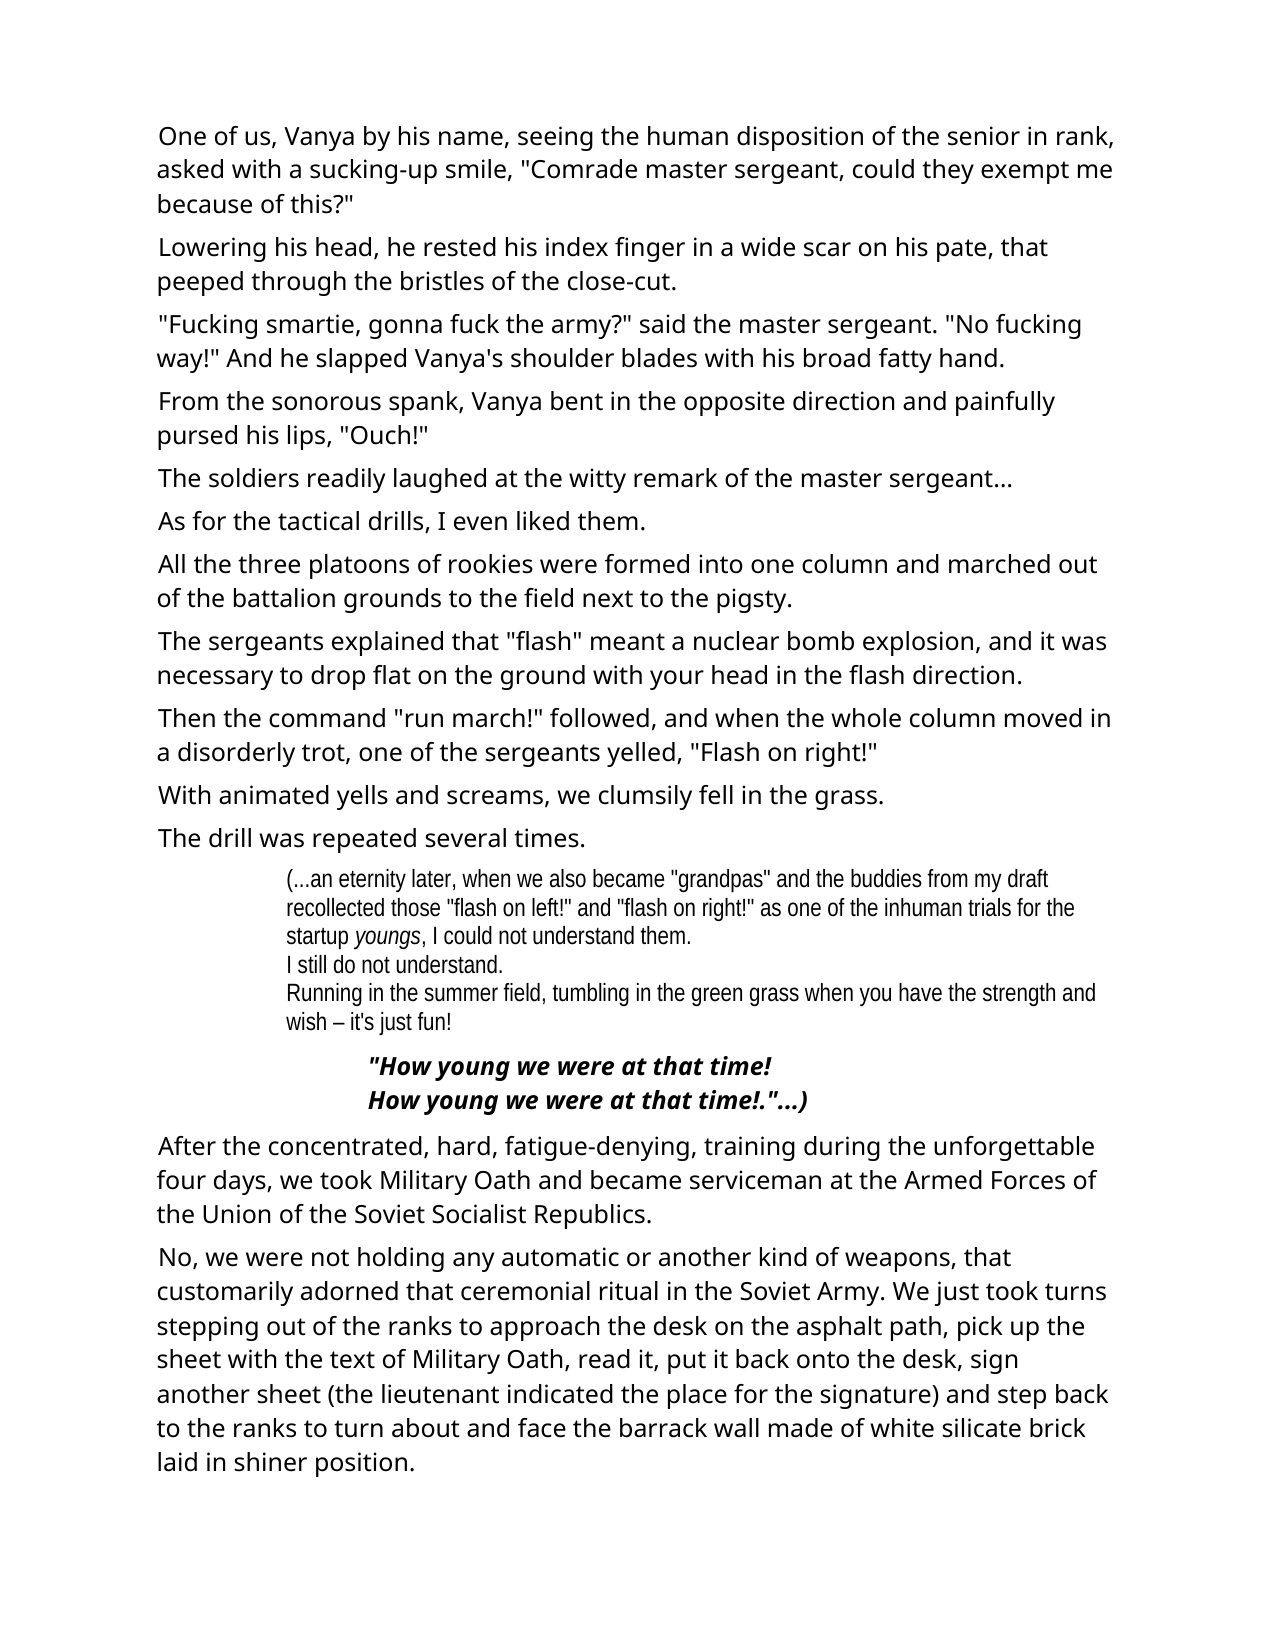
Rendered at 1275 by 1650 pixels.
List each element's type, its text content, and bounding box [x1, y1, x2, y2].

text No, we were not holding any automatic or another kind of weapons, that customarily adorned that ceremonial ritual in the Soviet Army. We just took turns stepping out of the ranks to approach the desk on the asphalt path, pick up the sheet with the text of Military Oath, read it, put it back onto the desk, sign another sheet (the lieutenant indicated the place for the signature) and step back to the ranks to turn about and face the barrack wall made of white silicate brick laid in shiner position. [156, 1240, 1118, 1478]
list (...an eternity later, when we also became "grandpas" and the buddies from my draft recollected those "flash on left!" and "flash on right!" as one of the inhuman trials for the startup youngs, I could not understand them. [286, 864, 1118, 950]
text With animated yells and screams, we clumsily fell in the grass. [156, 778, 1118, 812]
text How young we were at that time!."...) [286, 1082, 1118, 1116]
text As for the tactical drills, I even liked them. [156, 503, 1118, 538]
text "Fucking smartie, gonna fuck the army?" said the master sergeant. "No fucking way!" And he slapped Vanya's shoulder blades with his broad fatty hand. [156, 306, 1118, 374]
text Then the command "run march!" followed, and when the whole column moved in a disorderly trot, one of the sergeants yelled, "Flash on right!" [156, 701, 1118, 769]
text The sergeants explained that "flash" meant a nuclear bomb explosion, and it was necessary to drop flat on the ground with your head in the flash direction. [156, 624, 1118, 692]
list I still do not understand. [286, 950, 1118, 978]
text All the three platoons of rookies were formed into one column and marched out of the battalion grounds to the field next to the pigsty. [156, 547, 1118, 615]
text The drill was repeated several times. [156, 821, 1118, 855]
text Lowering his head, he rested his index finger in a wide scar on his pate, that peeped through the bristles of the close-cut. [156, 229, 1118, 297]
text "How young we were at that time! [286, 1048, 1118, 1082]
text One of us, Vanya by his name, seeing the human disposition of the senior in rank, asked with a sucking-up smile, "Comrade master sergeant, could they exempt me because of this?" [156, 118, 1118, 220]
text After the concentrated, hard, fatigue-denying, training during the unforgettable four days, we took Military Oath and became serviceman at the Armed Forces of the Union of the Soviet Socialist Republics. [156, 1129, 1118, 1231]
list Running in the summer field, tumbling in the green grass when you have the strength and wish – it's just fun! [286, 978, 1118, 1036]
text The soldiers readily laughed at the witty remark of the master sergeant… [156, 461, 1118, 494]
text From the sonorous spank, Vanya bent in the opposite direction and painfully pursed his lips, "Ouch!" [156, 383, 1118, 452]
